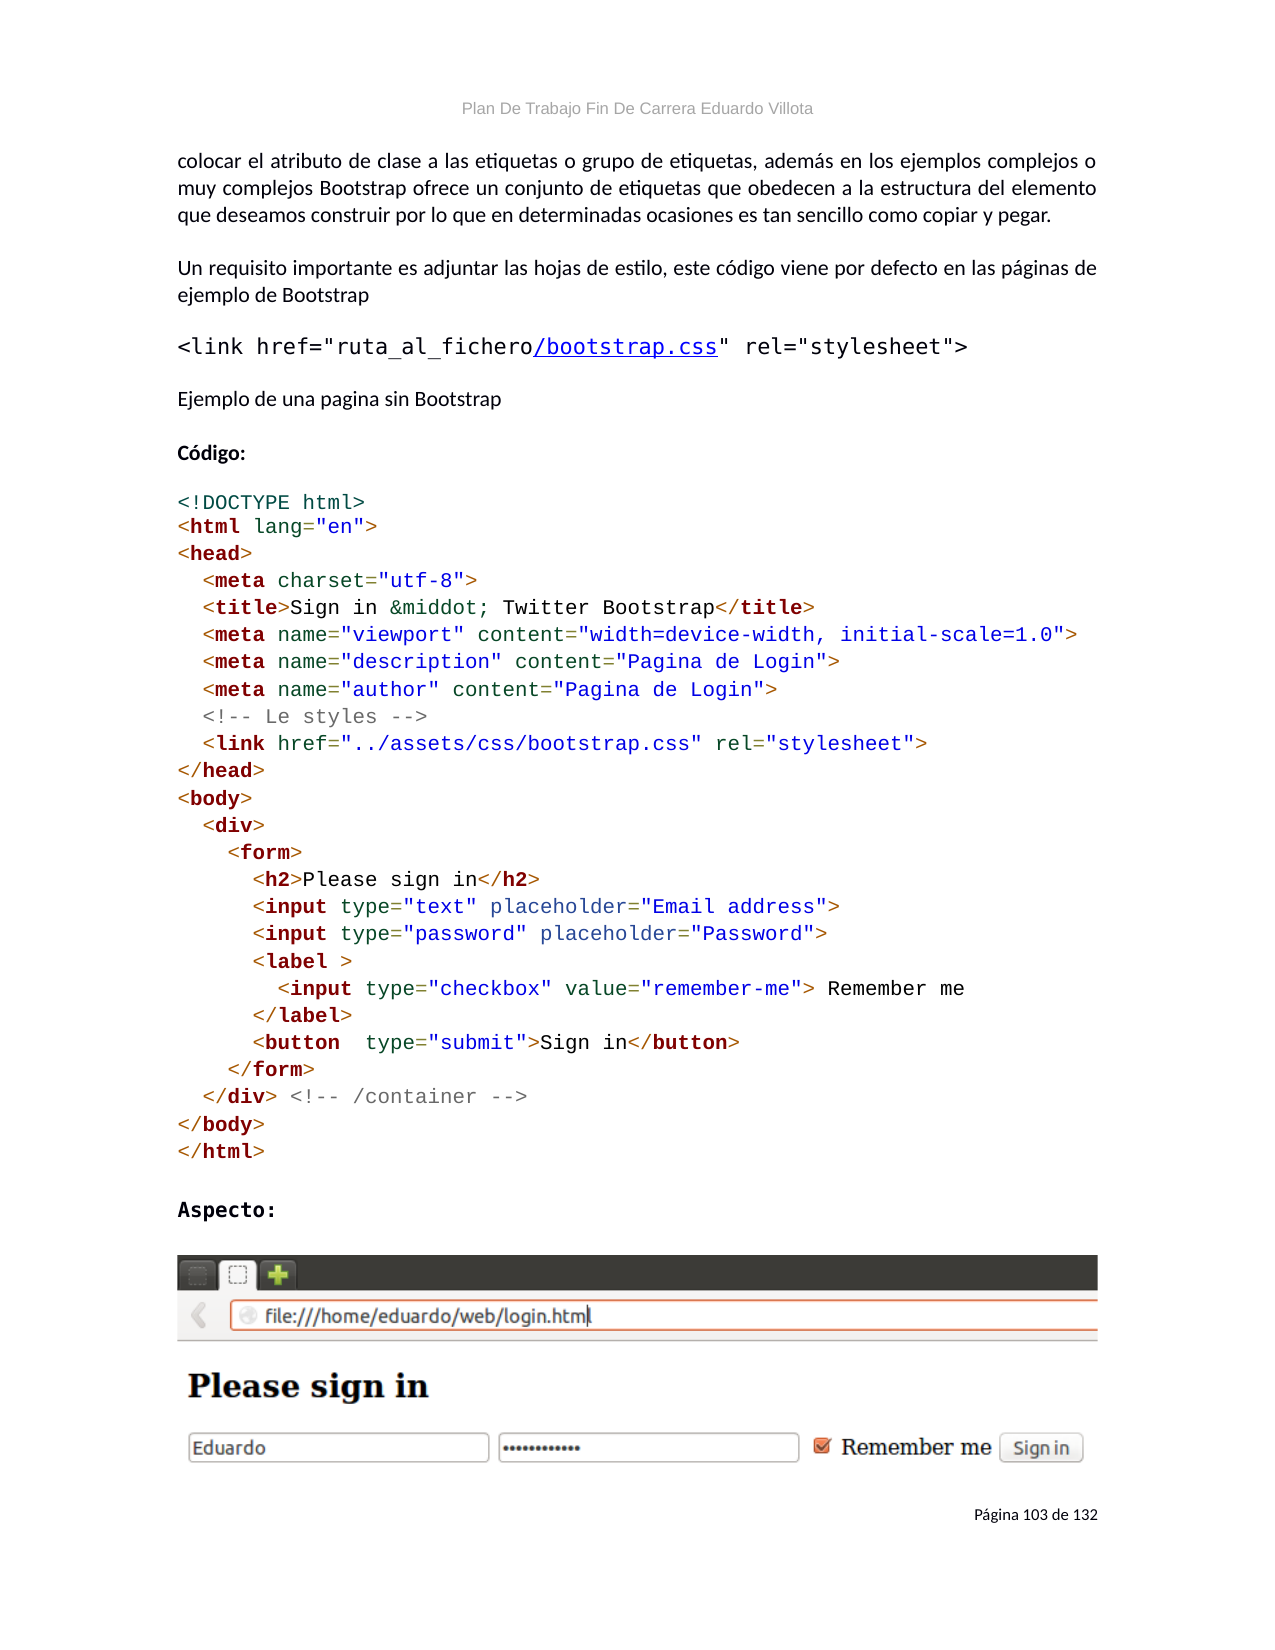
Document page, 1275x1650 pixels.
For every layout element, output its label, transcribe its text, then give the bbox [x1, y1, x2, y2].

text <html lang="en"> [177, 516, 1098, 539]
text </html> [177, 1141, 1098, 1164]
text <head> [177, 543, 1098, 566]
text <form> [177, 842, 1098, 866]
text <h2>Please sign in</h2> [177, 869, 1098, 893]
text <meta name="viewport" content="width=device-width, initial-scale=1.0"> [177, 624, 1098, 648]
text <button type="submit">Sign in</button> [177, 1032, 1098, 1056]
text <title>Sign in &middot; Twitter Bootstrap</title> [177, 597, 1098, 621]
text </label> [177, 1005, 1098, 1029]
text <meta charset="utf-8"> [177, 570, 1098, 594]
text Ejemplo de una pagina sin Bootstrap [177, 385, 1098, 412]
text <div> [177, 815, 1098, 838]
text <link href="ruta_al_fichero/bootstrap.css" rel="stylesheet"> [177, 334, 1098, 360]
text <label > [177, 951, 1098, 974]
text <body> [177, 787, 1098, 811]
text <!DOCTYPE html> [177, 492, 1098, 516]
text Un requisito importante es adjuntar las hojas de estilo, este código viene por defecto en las páginas de ejemplo de Bootstrap [177, 254, 1098, 308]
text </div> <!-- /container --> [177, 1087, 1098, 1110]
text </form> [177, 1059, 1098, 1083]
text <link href="../assets/css/bootstrap.css" rel="stylesheet"> [177, 733, 1098, 757]
text Aspecto: [177, 1198, 1098, 1222]
text <input type="checkbox" value="remember-me"> Remember me [177, 978, 1098, 1001]
text </body> [177, 1114, 1098, 1137]
picture [177, 1255, 1098, 1490]
text <input type="text" placeholder="Email address"> [177, 896, 1098, 920]
text </head> [177, 760, 1098, 784]
text <input type="password" placeholder="Password"> [177, 923, 1098, 947]
text Código: [177, 439, 1098, 465]
text <meta name="author" content="Pagina de Login"> [177, 679, 1098, 702]
text <!-- Le styles --> [177, 706, 1098, 729]
text <meta name="description" content="Pagina de Login"> [177, 652, 1098, 675]
text colocar el atributo de clase a las etiquetas o grupo de etiquetas, además en los ejemplos complejos o muy complejos Bootstrap ofrece un conjunto de etiquetas que obedecen a la estructura del elemento que deseamos construir por lo que en determinadas ocasiones es tan sencillo como copiar y pegar. [177, 148, 1098, 228]
